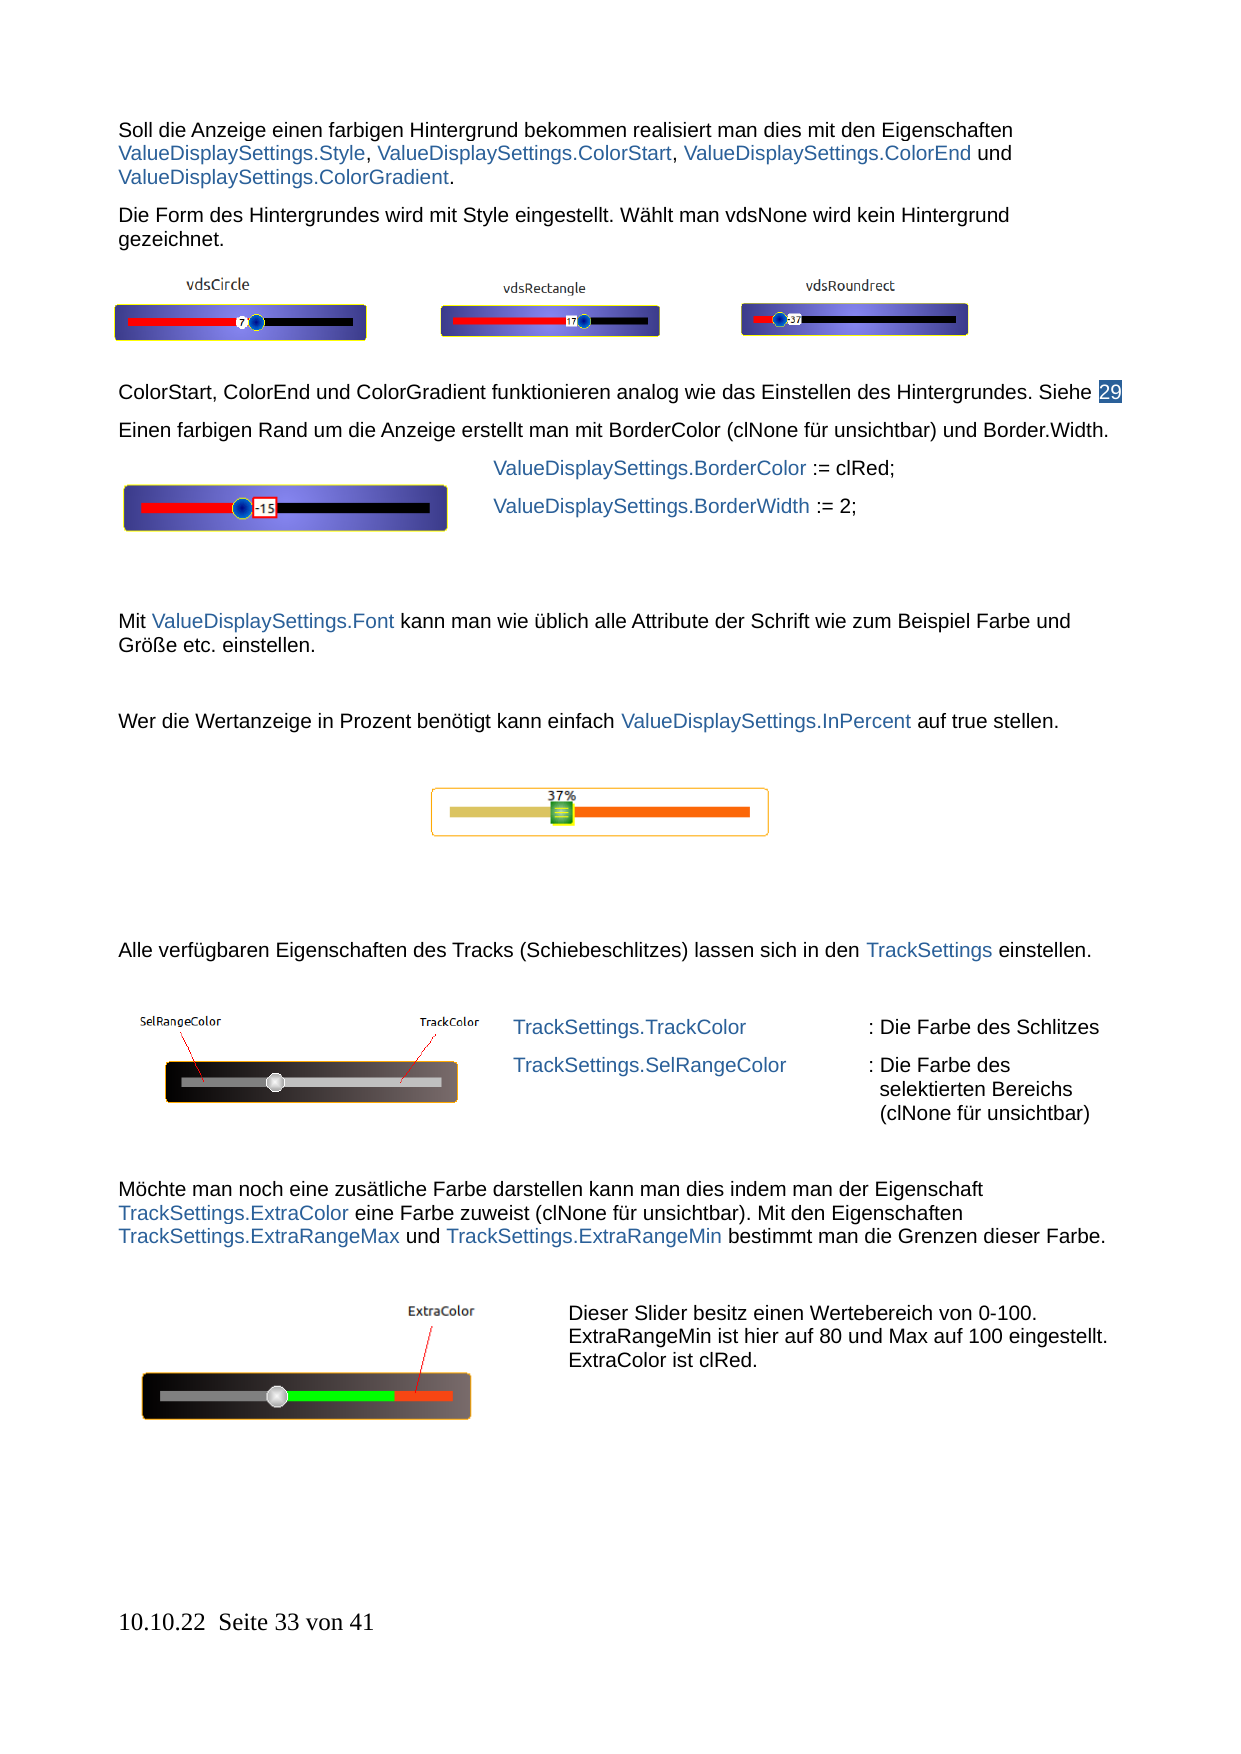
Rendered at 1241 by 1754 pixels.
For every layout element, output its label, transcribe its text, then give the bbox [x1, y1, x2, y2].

text Die Form des Hintergrundes wird mit Style eingestellt. Wählt man vdsNone wird kein Hintergrund gezeichnet. [118, 204, 1122, 251]
picture [727, 271, 985, 349]
picture [430, 275, 672, 349]
picture [112, 995, 502, 1129]
text Einen farbigen Rand um die Anzeige erstellt man mit BorderColor (clNone für unsichtbar) und Border.Width. [118, 418, 1122, 442]
text TrackSettings.TrackColor : Die Farbe des Schlitzes [502, 1016, 1122, 1039]
text Alle verfügbaren Eigenschaften des Tracks (Schiebeschlitzes) lassen sich in den TrackSettings einstellen. [118, 939, 1122, 963]
picture [111, 467, 461, 546]
picture [101, 275, 380, 349]
text ValueDisplaySettings.BorderWidth := 2; [461, 495, 1122, 518]
picture [112, 1292, 502, 1426]
text TrackSettings.SelRangeColor : Die Farbe des selektierten Bereichs (clNone für unsichtbar) [502, 1054, 1122, 1125]
text Soll die Anzeige einen farbigen Hintergrund bekommen realisiert man dies mit den Eigenschaften ValueDisplaySettings.Style, ValueDisplaySettings.ColorStart, ValueDisplaySettings.ColorEnd und ValueDisplaySettings.ColorGradient. [118, 118, 1122, 189]
picture [410, 774, 794, 848]
text Wer die Wertanzeige in Prozent benötigt kann einfach ValueDisplaySettings.InPercent auf true stellen. [118, 710, 1122, 733]
text Mit ValueDisplaySettings.Font kann man wie üblich alle Attribute der Schrift wie zum Beispiel Farbe und Größe etc. einstellen. [118, 609, 1122, 657]
text ColorStart, ColorEnd und ColorGradient funktionieren analog wie das Einstellen des Hintergrundes. Siehe 29 [118, 380, 1122, 404]
text Dieser Slider besitz einen Wertebereich von 0-100. ExtraRangeMin ist hier auf 80 und Max auf 100 eingestellt. ExtraColor ist clRed. [502, 1301, 1122, 1372]
text Möchte man noch eine zusätliche Farbe darstellen kann man dies indem man der Eigenschaft TrackSettings.ExtraColor eine Farbe zuweist (clNone für unsichtbar). Mit den Eigenschaften TrackSettings.ExtraRangeMax und TrackSettings.ExtraRangeMin bestimmt man die Grenzen dieser Farbe. [118, 1177, 1122, 1248]
text ValueDisplaySettings.BorderColor := clRed; [118, 457, 1122, 480]
